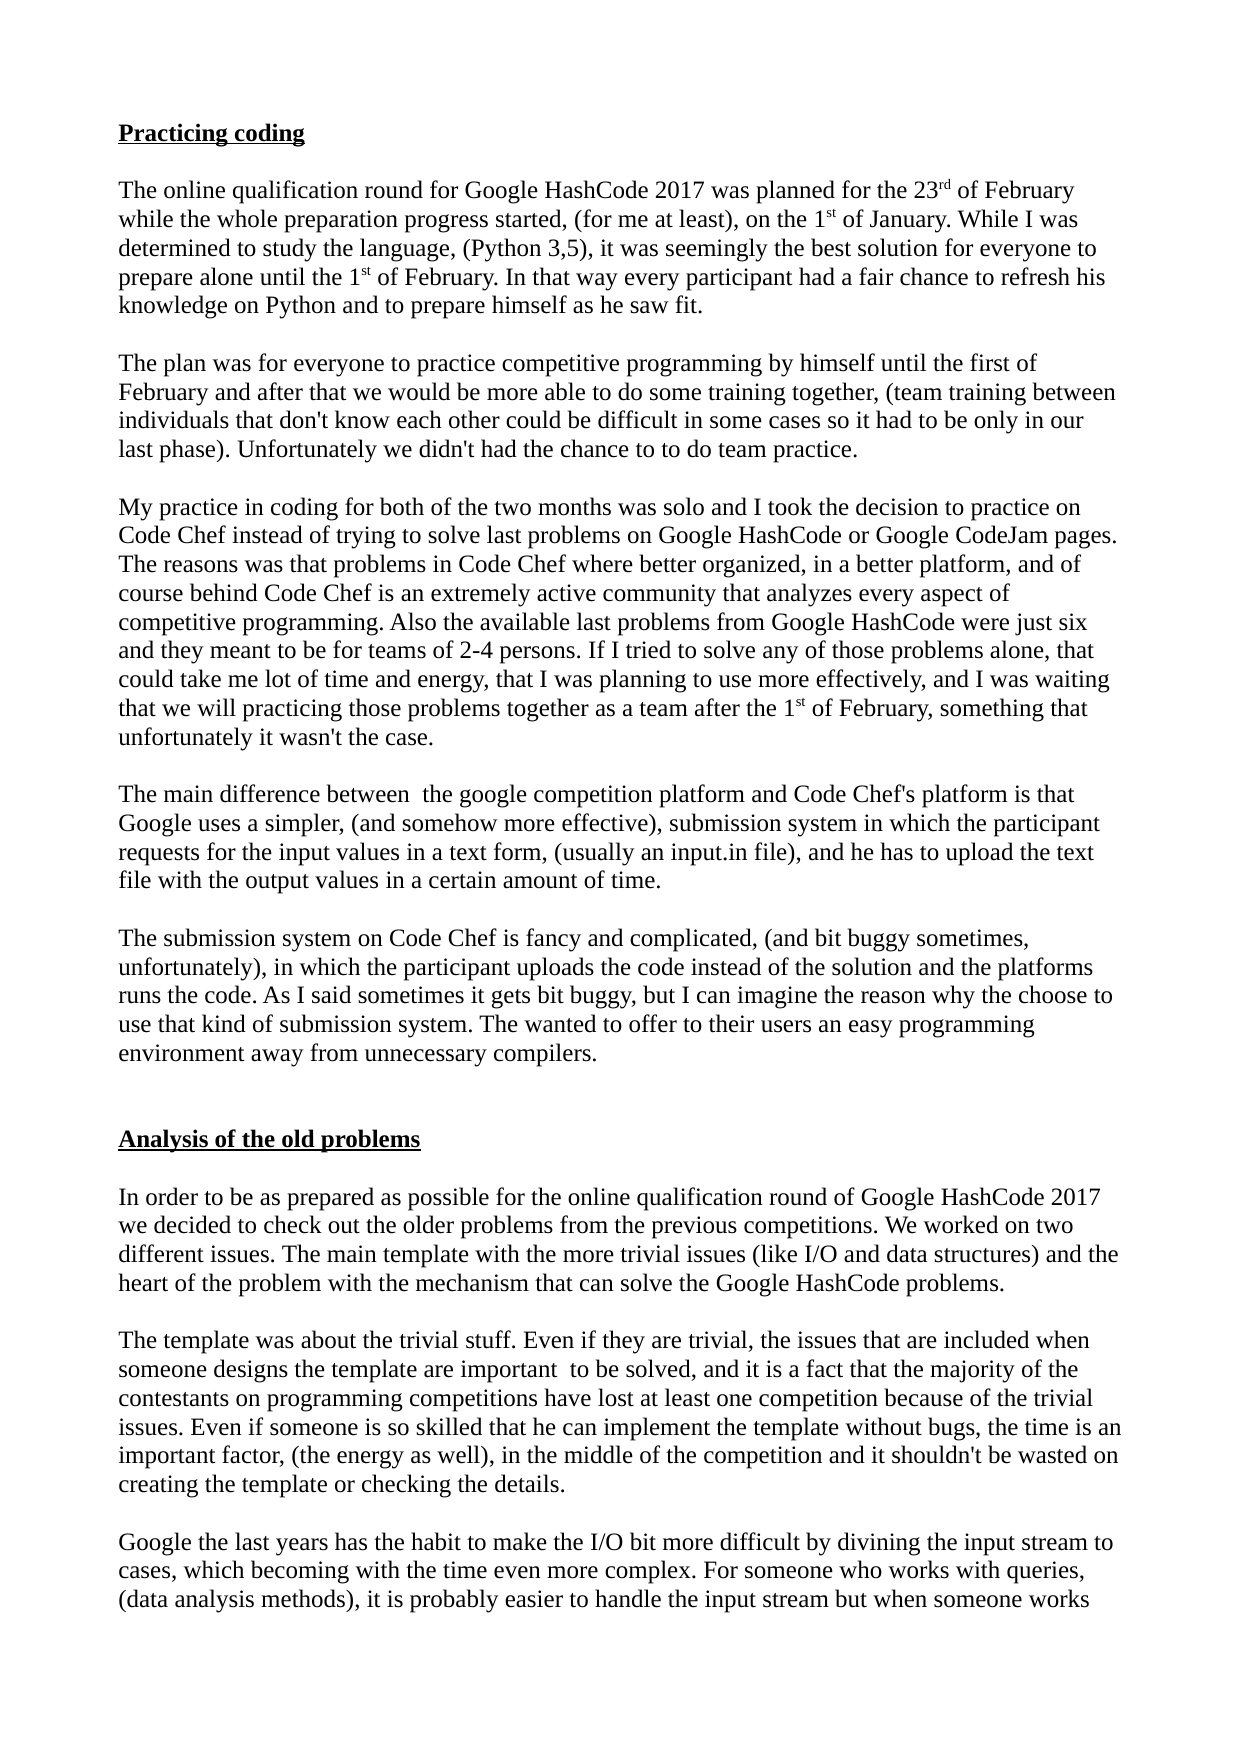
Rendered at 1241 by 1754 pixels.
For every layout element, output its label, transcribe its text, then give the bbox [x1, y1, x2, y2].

text Analysis of the old problems [118, 1124, 1122, 1153]
text My practice in coding for both of the two months was solo and I took the decision to practice on Code Chef instead of trying to solve last problems on Google HashCode or Google CodeJam pages. The reasons was that problems in Code Chef where better organized, in a better platform, and of course behind Code Chef is an extremely active community that analyzes every aspect of competitive programming. Also the available last problems from Google HashCode were just six and they meant to be for teams of 2-4 persons. If I tried to solve any of those problems alone, that could take me lot of time and energy, that I was planning to use more effectively, and I was waiting that we will practicing those problems together as a team after the 1st of February, something that unfortunately it wasn't the case. [118, 492, 1122, 751]
text The submission system on Code Chef is fancy and complicated, (and bit buggy sometimes, unfortunately), in which the participant uploads the code instead of the solution and the platforms runs the code. As I said sometimes it gets bit buggy, but I can imagine the reason why the choose to use that kind of submission system. The wanted to offer to their users an easy programming environment away from unnecessary compilers. [118, 923, 1122, 1067]
text The main difference between the google competition platform and Code Chef's platform is that Google uses a simpler, (and somehow more effective), submission system in which the participant requests for the input values in a text form, (usually an input.in file), and he has to upload the text file with the output values in a certain amount of time. [118, 779, 1122, 894]
text The template was about the trivial stuff. Even if they are trivial, the issues that are included when someone designs the template are important to be solved, and it is a fact that the majority of the contestants on programming competitions have lost at least one competition because of the trivial issues. Even if someone is so skilled that he can implement the template without bugs, the time is an important factor, (the energy as well), in the middle of the competition and it shouldn't be wasted on creating the template or checking the details. [118, 1326, 1122, 1498]
text In order to be as prepared as possible for the online qualification round of Google HashCode 2017 we decided to check out the older problems from the previous competitions. We worked on two different issues. The main template with the more trivial issues (like I/O and data structures) and the heart of the problem with the mechanism that can solve the Google HashCode problems. [118, 1182, 1122, 1297]
text Practicing coding [118, 118, 1122, 147]
text The plan was for everyone to practice competitive programming by himself until the first of February and after that we would be more able to do some training together, (team training between individuals that don't know each other could be difficult in some cases so it had to be only in our last phase). Unfortunately we didn't had the chance to to do team practice. [118, 348, 1122, 463]
text Google the last years has the habit to make the I/O bit more difficult by divining the input stream to cases, which becoming with the time even more complex. For someone who works with queries, (data analysis methods), it is probably easier to handle the input stream but when someone works [118, 1527, 1122, 1613]
text The online qualification round for Google HashCode 2017 was planned for the 23rd of February while the whole preparation progress started, (for me at least), on the 1st of January. While I was determined to study the language, (Python 3,5), it was seemingly the best solution for everyone to prepare alone until the 1st of February. In that way every participant had a fair chance to refresh his knowledge on Python and to prepare himself as he saw fit. [118, 176, 1122, 319]
